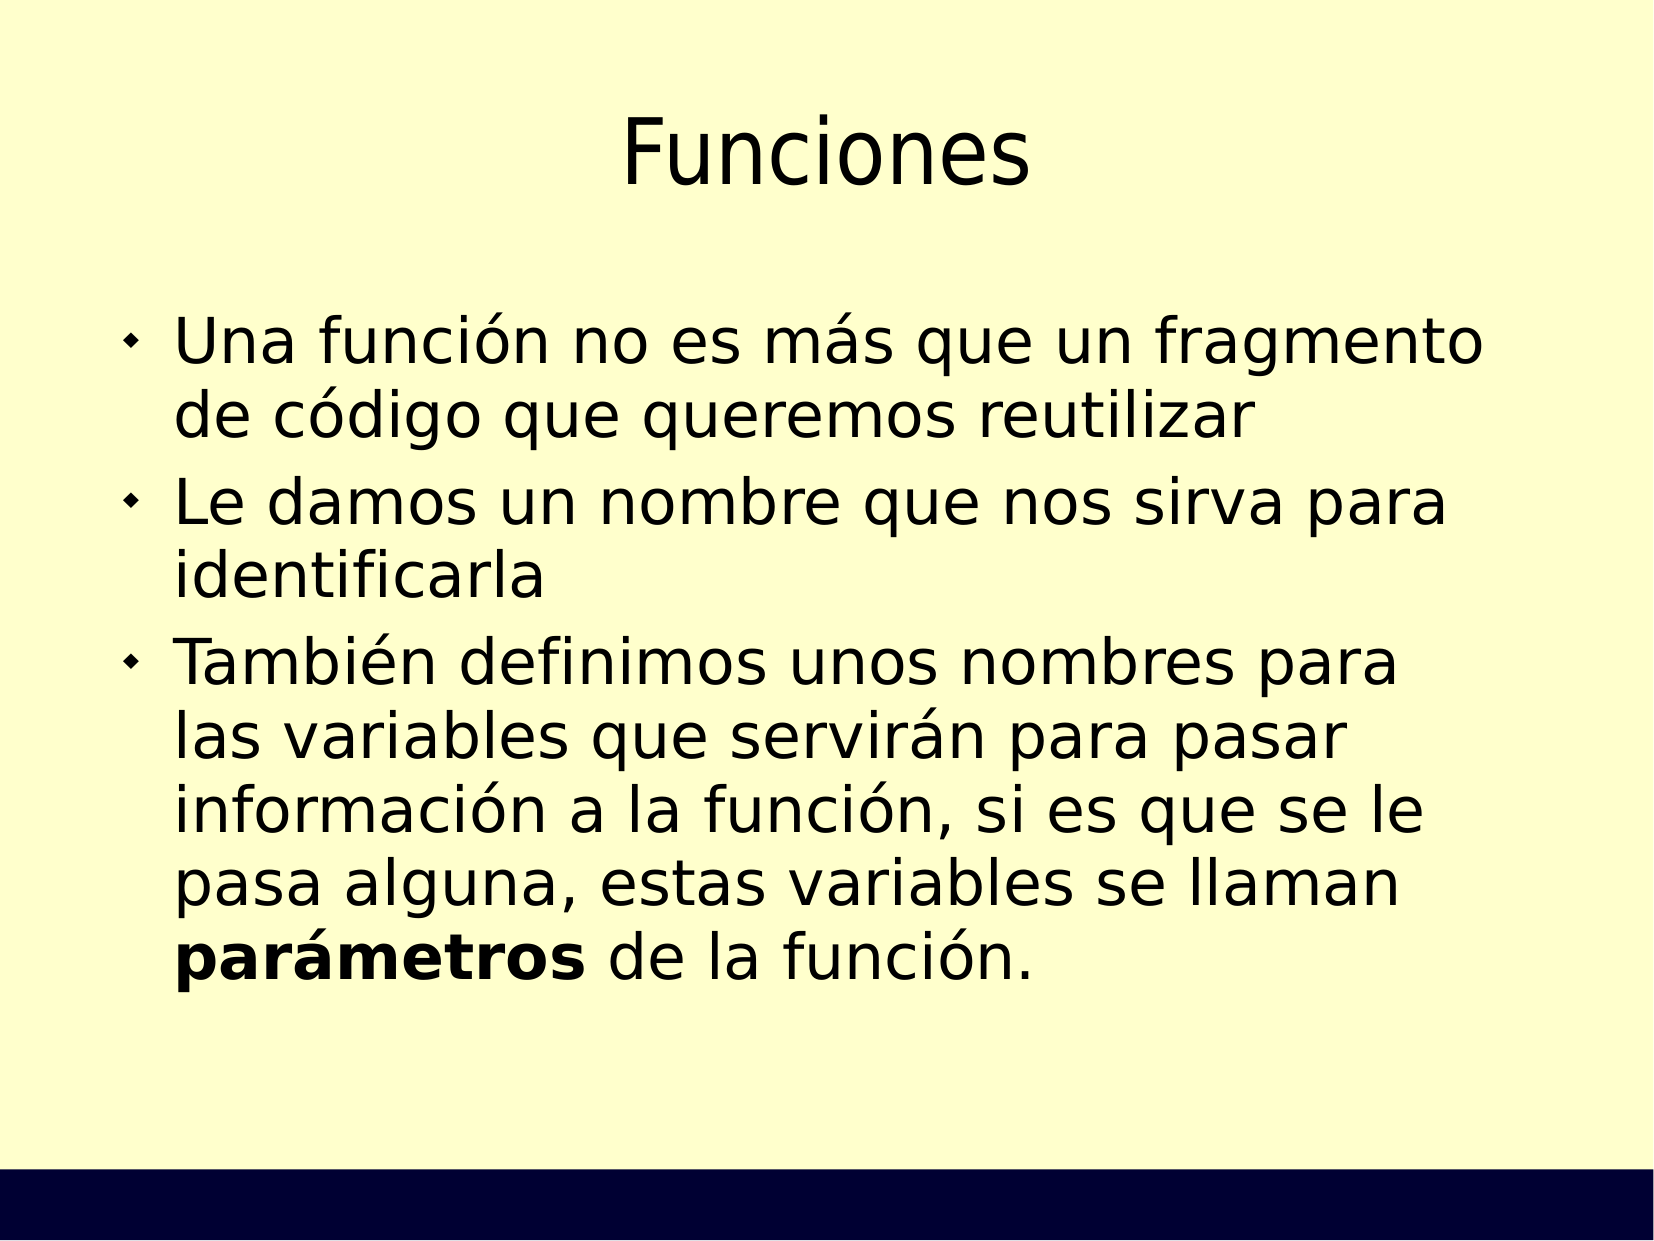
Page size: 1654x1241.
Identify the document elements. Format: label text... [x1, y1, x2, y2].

list Una función no es más que un fragmento de código que queremos reutilizar Le damos un nombre que nos sirva para identificarla También definimos unos nombres para las variables que servirán para pasar información a la función, si es que se le pasa alguna, estas variables se llaman parámetros de la función. [106, 290, 1501, 1010]
title Funciones [82, 49, 1571, 257]
